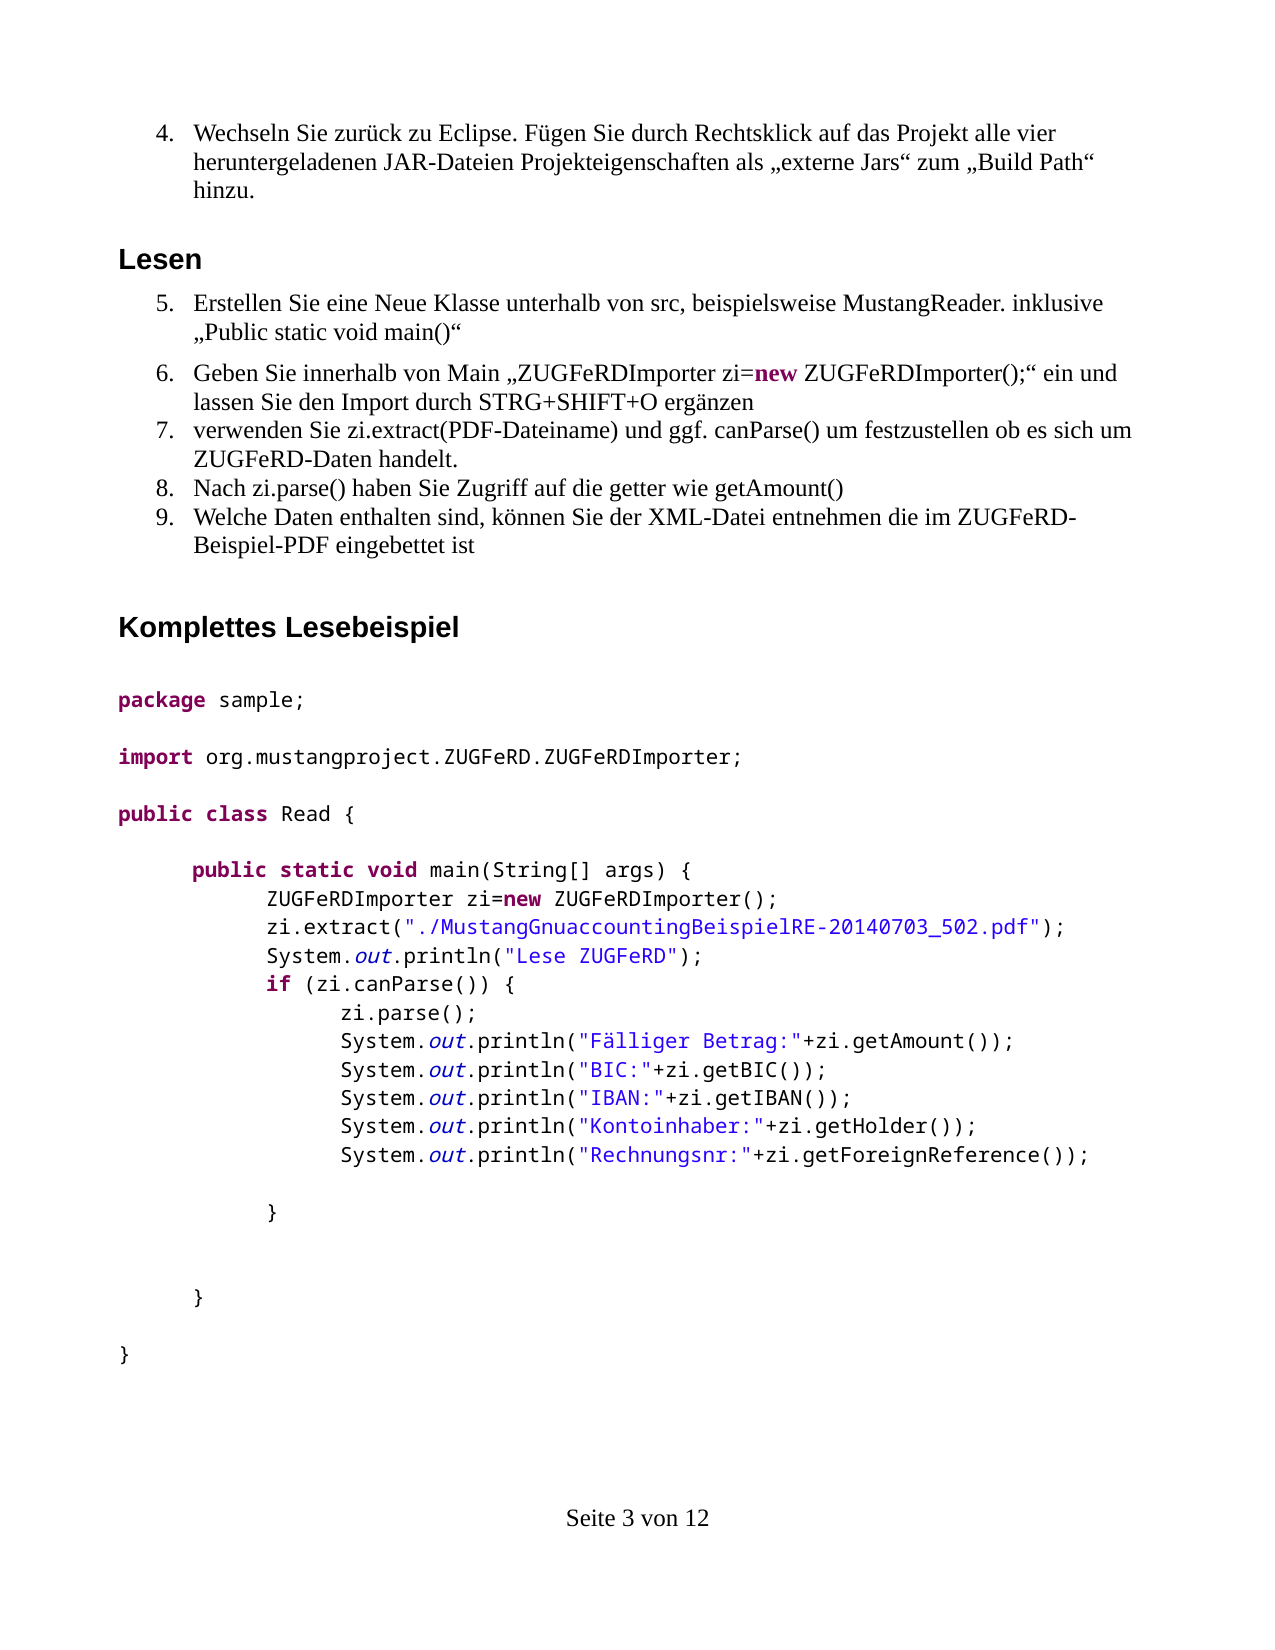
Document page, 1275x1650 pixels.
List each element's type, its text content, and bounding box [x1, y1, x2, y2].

text System.out.println("Kontoinhaber:"+zi.getHolder()); [118, 1112, 1157, 1140]
text ZUGFeRDImporter zi=new ZUGFeRDImporter(); [118, 884, 1157, 912]
text System.out.println("IBAN:"+zi.getIBAN()); [118, 1083, 1157, 1112]
text zi.extract("./MustangGnuaccountingBeispielRE-20140703_502.pdf"); [118, 912, 1157, 941]
text System.out.println("Fälliger Betrag:"+zi.getAmount()); [118, 1026, 1157, 1055]
text package sample; [118, 685, 1157, 713]
text System.out.println("Rechnungsnr:"+zi.getForeignReference()); [118, 1140, 1157, 1168]
text if (zi.canParse()) { [118, 969, 1157, 998]
text } [118, 1282, 1157, 1311]
list Wechseln Sie zurück zu Eclipse. Fügen Sie durch Rechtsklick auf das Projekt alle vier heruntergeladenen JAR-Dateien Projekteigenschaften als „externe Jars“ zum „Build Path“ hinzu. [156, 118, 1157, 204]
text System.out.println("BIC:"+zi.getBIC()); [118, 1055, 1157, 1083]
text public static void main(String[] args) { [118, 856, 1157, 884]
subtitle Lesen [118, 242, 1157, 275]
list Erstellen Sie eine Neue Klasse unterhalb von src, beispielsweise MustangReader. inklusive „Public static void main()“ [156, 288, 1157, 345]
text System.out.println("Lese ZUGFeRD"); [118, 941, 1157, 969]
list Nach zi.parse() haben Sie Zugriff auf die getter wie getAmount() [156, 473, 1157, 502]
subtitle Komplettes Lesebeispiel [118, 611, 1157, 644]
text public class Read { [118, 799, 1157, 827]
text zi.parse(); [118, 998, 1157, 1026]
list Welche Daten enthalten sind, können Sie der XML-Datei entnehmen die im ZUGFeRD-Beispiel-PDF eingebettet ist [156, 502, 1157, 559]
text } [118, 1339, 1157, 1367]
text import org.mustangproject.ZUGFeRD.ZUGFeRDImporter; [118, 742, 1157, 770]
list Geben Sie innerhalb von Main „ZUGFeRDImporter zi=new ZUGFeRDImporter();“ ein und lassen Sie den Import durch STRG+SHIFT+O ergänzen [156, 358, 1157, 415]
list verwenden Sie zi.extract(PDF-Dateiname) und ggf. canParse() um festzustellen ob es sich um ZUGFeRD-Daten handelt. [156, 415, 1157, 473]
text } [118, 1197, 1157, 1225]
